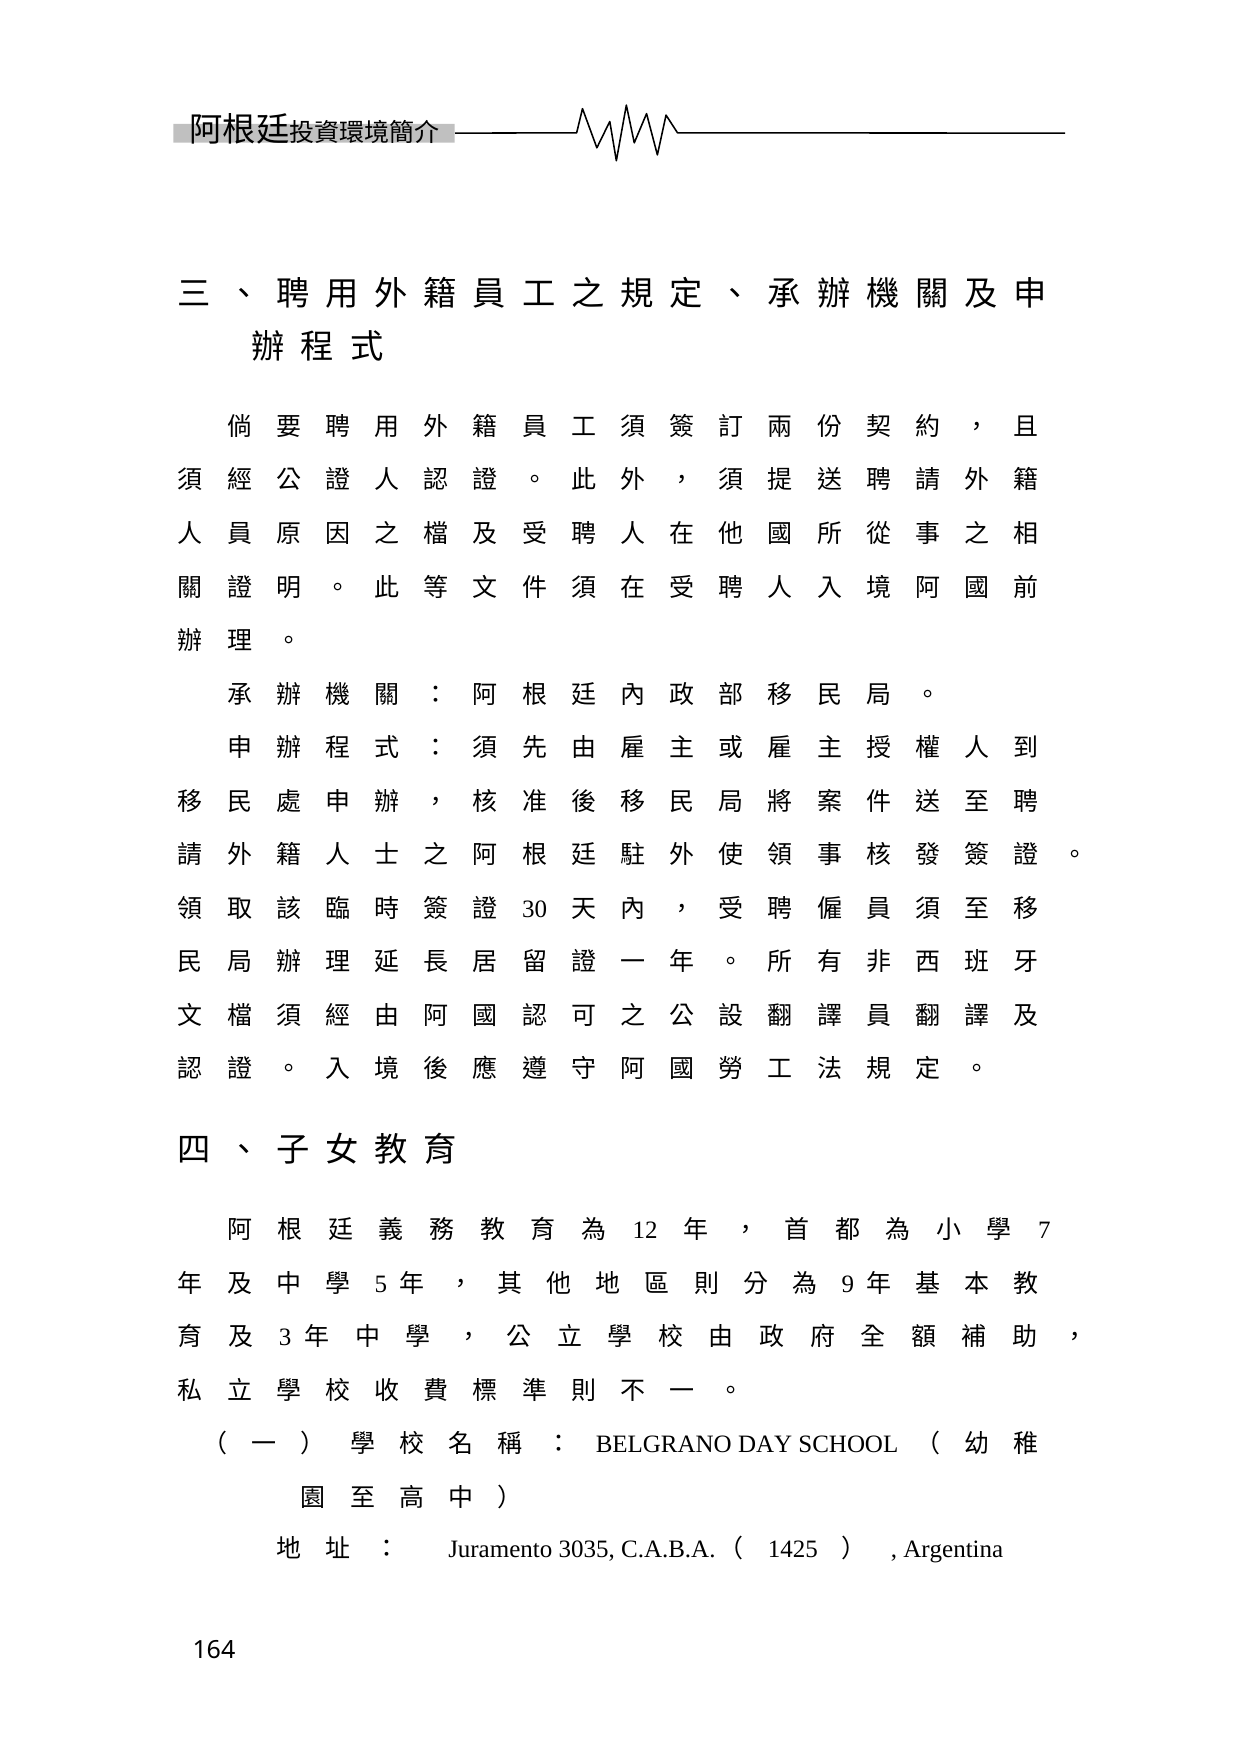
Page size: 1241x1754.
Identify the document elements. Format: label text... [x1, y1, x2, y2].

text 申辦程式：須先由雇主或雇主授權人到移民處申辦，核准後移民局將案件送至聘請外籍人士之阿根廷駐外使領事核發簽證。領取該臨時簽證30天內，受聘僱員須至移民局辦理延長居留證一年。所有非西班牙文檔須經由阿國認可之公設翻譯員翻譯及認證。入境後應遵守阿國勞工法規定。 [178, 719, 1063, 1094]
text 四、子女教育 [178, 1121, 1063, 1174]
text 承辦機關：阿根廷內政部移民局。 [178, 666, 1063, 719]
text 地址：Juramento 3035, C.A.B.A.（1425）, Argentina [202, 1522, 1063, 1576]
text 三、聘用外籍員工之規定、承辦機關及申辦程式 [178, 264, 1063, 371]
text 阿根廷義務教育為12年，首都為小學7年及中學5年，其他地區則分為9年基本教育及3年中學，公立學校由政府全額補助，私立學校收費標準則不一。 [178, 1201, 1063, 1415]
text （一）學校名稱：BELGRANO DAY SCHOOL（幼稚園至高中） [202, 1415, 1063, 1522]
text 倘要聘用外籍員工須簽訂兩份契約，且須經公證人認證。此外，須提送聘請外籍人員原因之檔及受聘人在他國所從事之相關證明。此等文件須在受聘人入境阿國前辦理。 [178, 398, 1063, 666]
